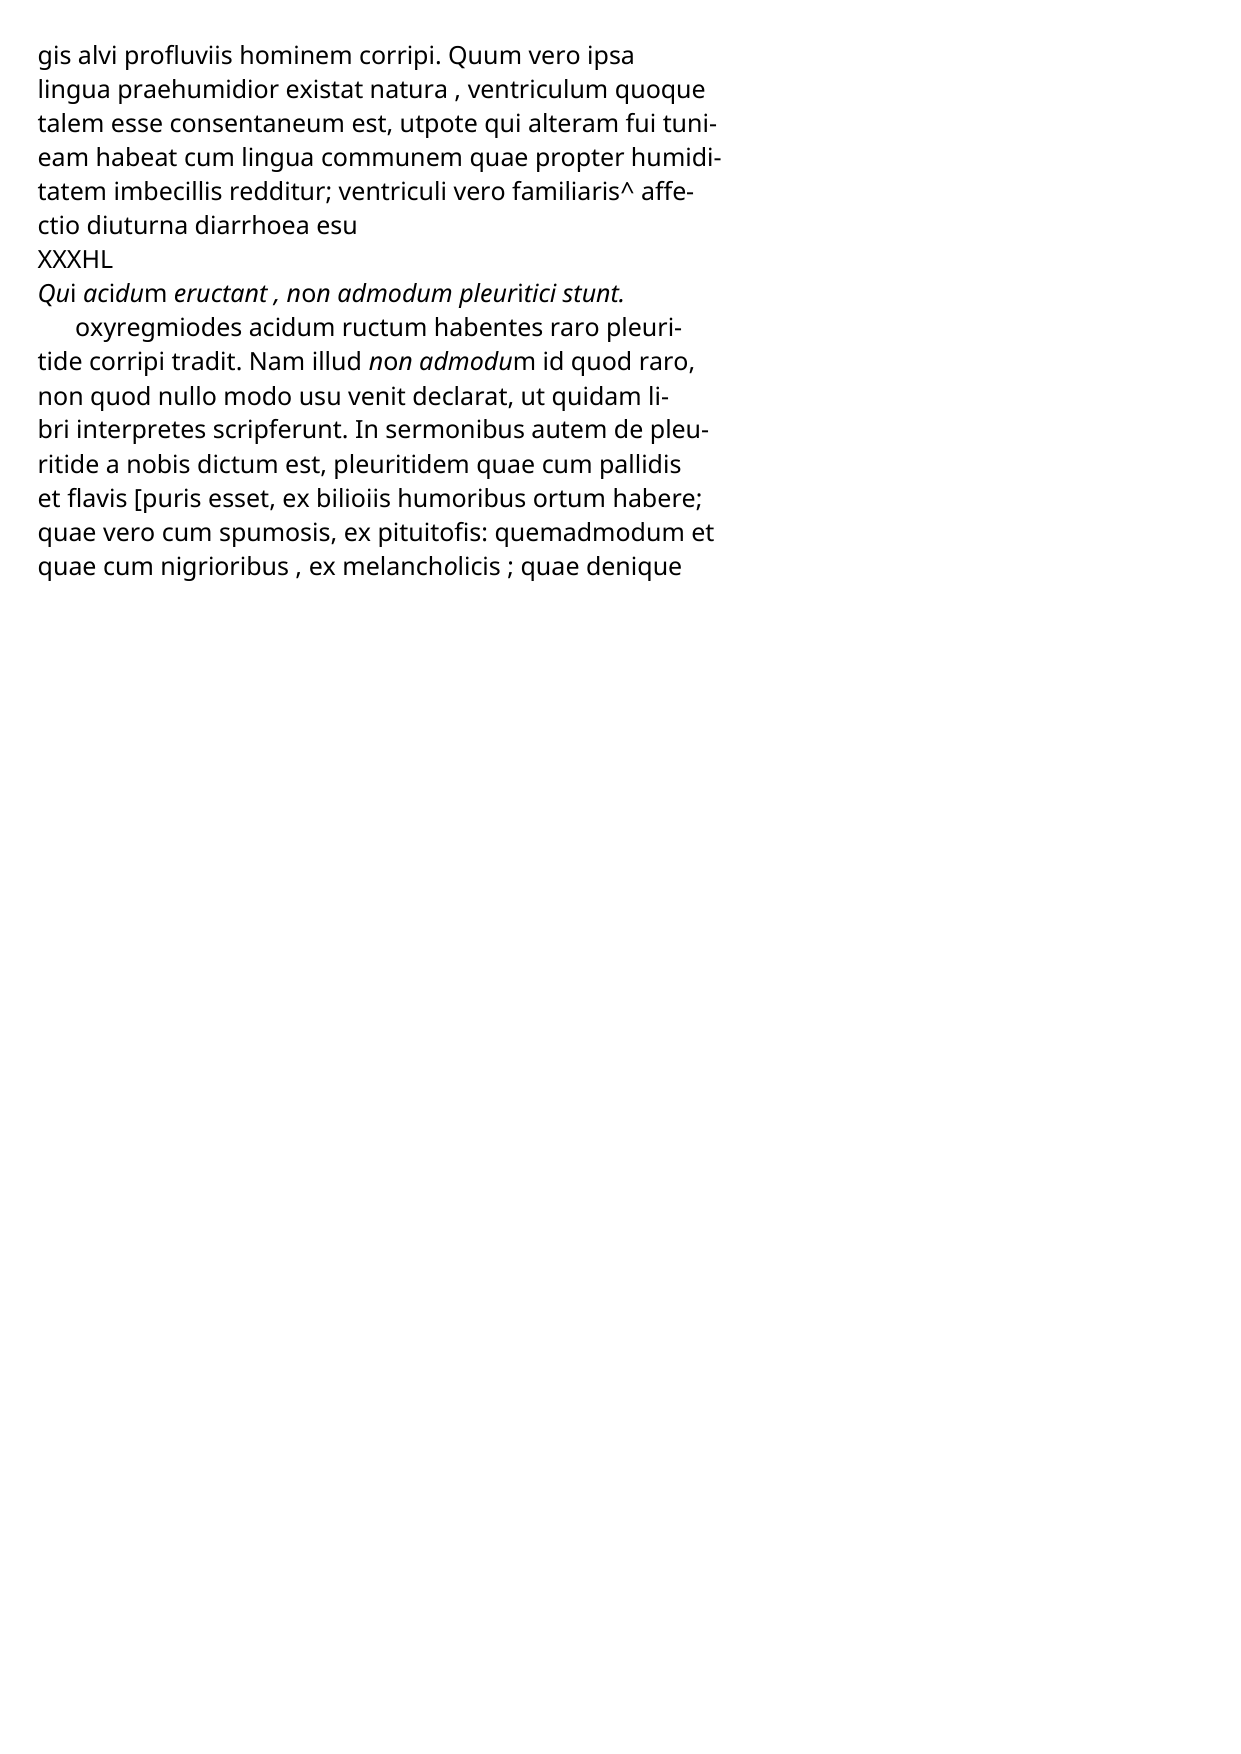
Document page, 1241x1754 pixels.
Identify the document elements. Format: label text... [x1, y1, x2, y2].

text XXXHL [37, 242, 1203, 276]
text Qui acidum eructant , non admodum pleuritici stunt. [37, 276, 1203, 310]
text oxyregmiodes acidum ructum habentes raro pleuri- tide corripi tradit. Nam illud non admodum id quod raro, non quod nullo modo usu venit declarat, ut quidam li- bri interpretes scripferunt. In sermonibus autem de pleu- ritide a nobis dictum est, pleuritidem quae cum pallidis et flavis [puris esset, ex bilioiis humoribus ortum habere; quae vero cum spumosis, ex pituitofis: quemadmodum et quae cum nigrioribus , ex melancholicis ; quae denique [37, 310, 1203, 582]
text gis alvi profluviis hominem corripi. Quum vero ipsa lingua praehumidior existat natura , ventriculum quoque talem esse consentaneum est, utpote qui alteram fui tuni- eam habeat cum lingua communem quae propter humidi- tatem imbecillis redditur; ventriculi vero familiaris^ affe- ctio diuturna diarrhoea esu [37, 37, 1203, 242]
